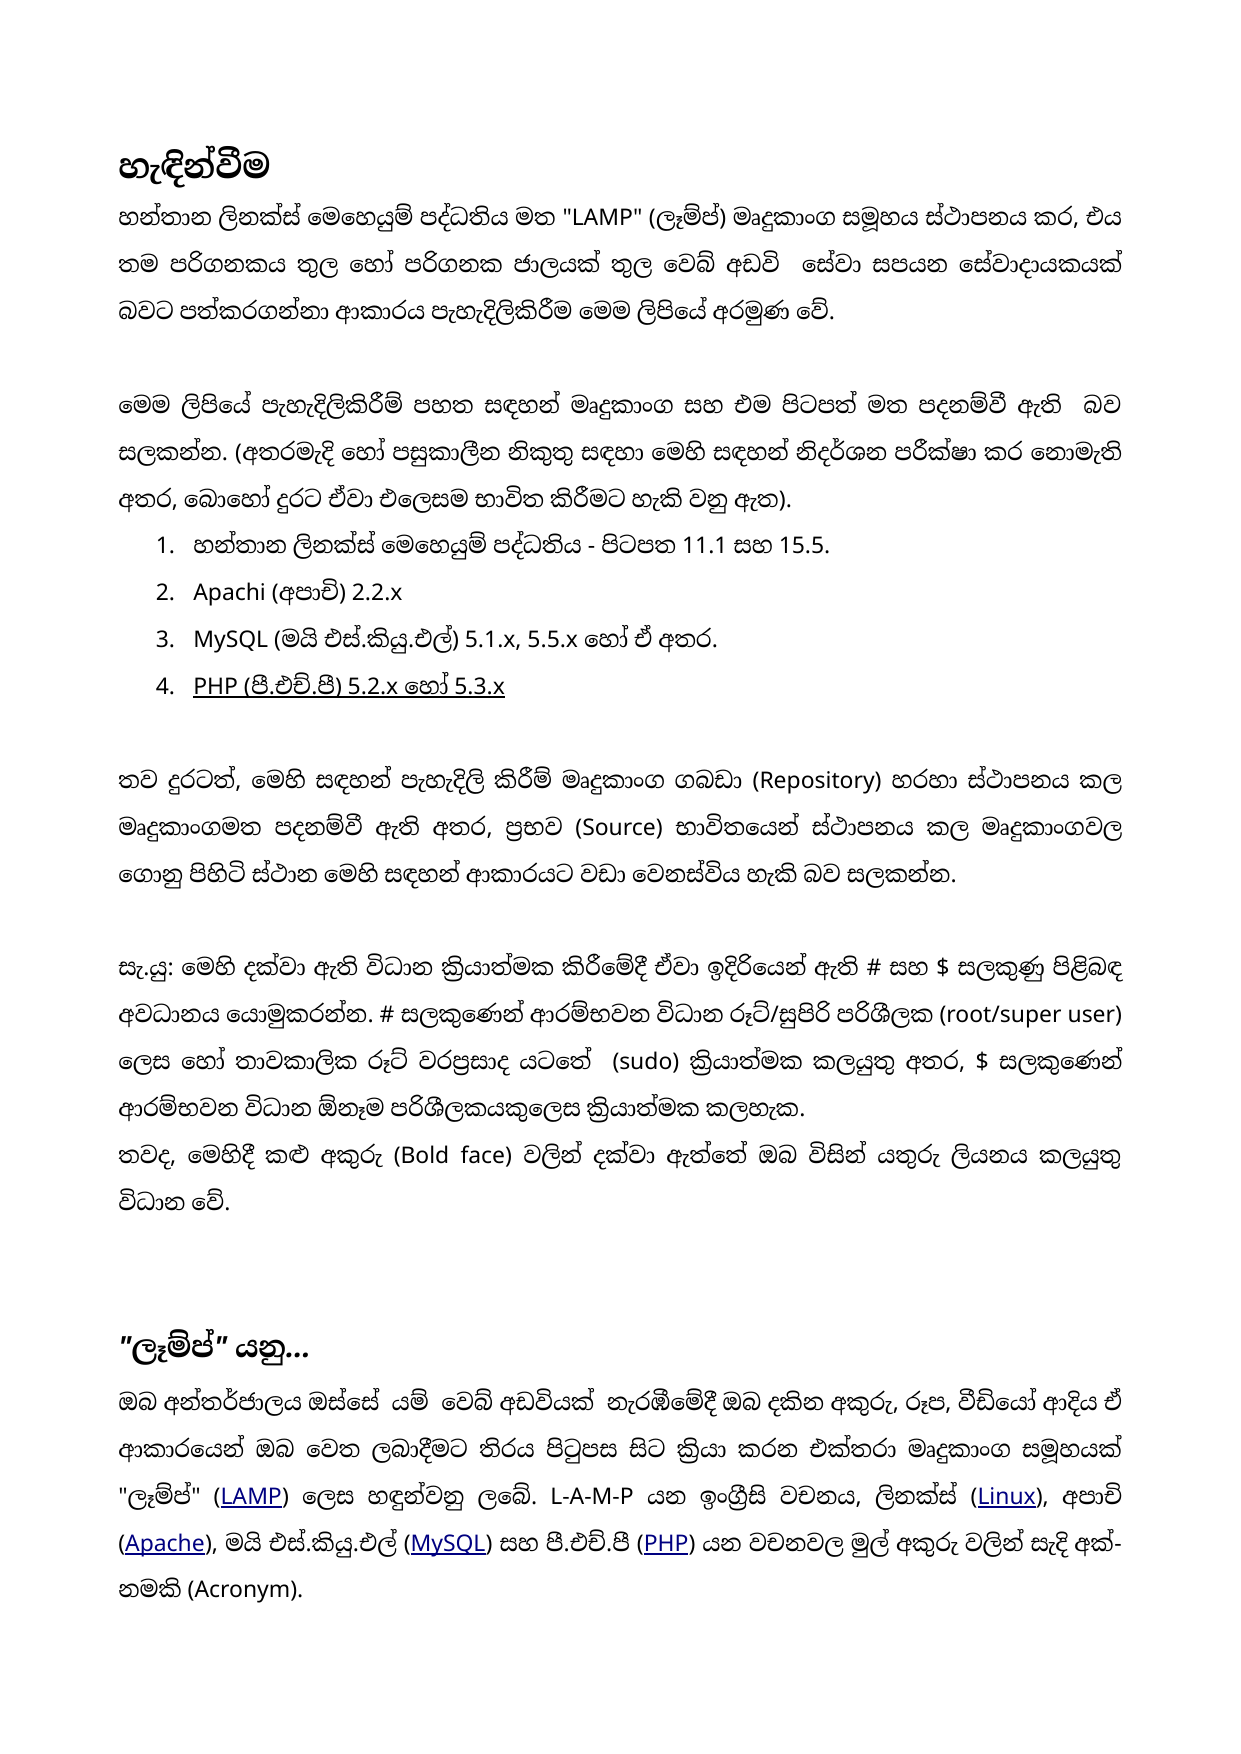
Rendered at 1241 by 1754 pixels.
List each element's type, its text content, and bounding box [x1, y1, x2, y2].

text තවද, මෙහිදී කළු අකුරු (Bold face) වලින් දක්වා ඇත්තේ ඔබ විසින් යතුරු ලියනය කලයුතු විධාන වේ. [118, 1139, 1122, 1217]
list PHP (පී.එච්.පී) 5.2.x හෝ 5.3.x [156, 670, 1122, 701]
list Apachi (අපාචි) 2.2.x [156, 576, 1122, 608]
list හන්තාන ලිනක්ස් මෙහෙයුම් පද්ධතිය - පිටපත 11.1 සහ 15.5. [156, 529, 1122, 561]
text ඔබ අන්තර්ජාලය ඔස්සේ යම් වෙබ් අඩවියක් නැරඹීමේදී ඔබ දකින අකුරු, රූප, වීඩියෝ ආදිය ඒ ආකාරයෙන් ඔබ වෙත ලබාදීමට තිරය පිටුපස සිට ක්‍රියා කරන එක්තරා මෘදුකාංග සමූහයක් "ලෑම්ප්" (LAMP) ලෙස හඳුන්වනු ලබේ. L-A-M-P යන ඉංග්‍රීසි වචනය, ලිනක්ස් (Linux), අපාචි (Apache), මයි එස්.කියු.එල් (MySQL) සහ පී.එච්.පී (PHP) යන වචනවල මුල් අකුරු වලින් සැදි අක්-නමකි (Acronym). [118, 1386, 1122, 1604]
text හන්තාන ලිනක්ස් මෙහෙයුම් පද්ධතිය මත "LAMP" (ලෑම්ප්) මෘදුකාංග සමූහය ස්ථාපනය කර, එය තම පරිගනකය තුල හෝ පරිගනක ජාලයක් තුල වෙබ් අඩවි සේවා සපයන සේවාදායකයක් බවට පත්කරගන්නා ආකාරය පැහැදිලිකිරීම මෙම ලිපියේ අරමුණ වේ. [118, 201, 1122, 326]
subtitle "ලෑම්ප්" යනු... [118, 1326, 1122, 1366]
subtitle හැඳින්වීම [118, 143, 1122, 189]
text තව දුරටත්, මෙහි සඳහන් පැහැදිලි කිරීම් මෘදුකාංග ගබඩා (Repository) හරහා ස්ථාපනය කල මෘදුකාංගමත පදනම්වී ඇති අතර, ප්‍රභව (Source) භාවිතයෙන් ස්ථාපනය කල මෘදුකාංගවල ගොනු පිහිටි ස්ථාන මෙහි සඳහන් ආකාරයට වඩා වෙනස්විය හැකි බව සලකන්න. [118, 764, 1122, 889]
text සැ.යු: මෙහි දක්වා ඇති විධාන ක්‍රියාත්මක කිරීමේදී ඒවා ඉදිරියෙන් ඇති # සහ $ සලකුණු පිළිබඳ අවධානය යොමුකරන්න. # සලකුණෙන් ආරම්භවන විධාන රූට්/සුපිරි පරිශීලක (root/super user) ලෙස හෝ තාවකාලික රූට් වරප්‍රසාද යටතේ (sudo) ක්‍රියාත්මක කලයුතු අතර, $ සලකුණෙන් ආරම්භවන විධාන ඕනෑම පරිශීලකයකුලෙස ක්‍රියාත්මක කලහැක. [118, 951, 1122, 1123]
text මෙම ලිපියේ පැහැදිලිකිරීම් පහත සඳහන් මෘදුකාංග සහ එම පිටපත් මත පදනම්වී ඇති බව සලකන්න. (අතරමැදි හෝ පසුකාලීන නිකුතු සඳහා මෙහි සඳහන් නිදර්ශන පරීක්ෂා කර නොමැති අතර, බොහෝ දුරට ඒවා එලෙසම භාවිත කිරීමට හැකි වනු ඇත). [118, 389, 1122, 514]
list MySQL (මයි එස්.කියු.එල්) 5.1.x, 5.5.x හෝ ඒ අතර. [156, 623, 1122, 654]
